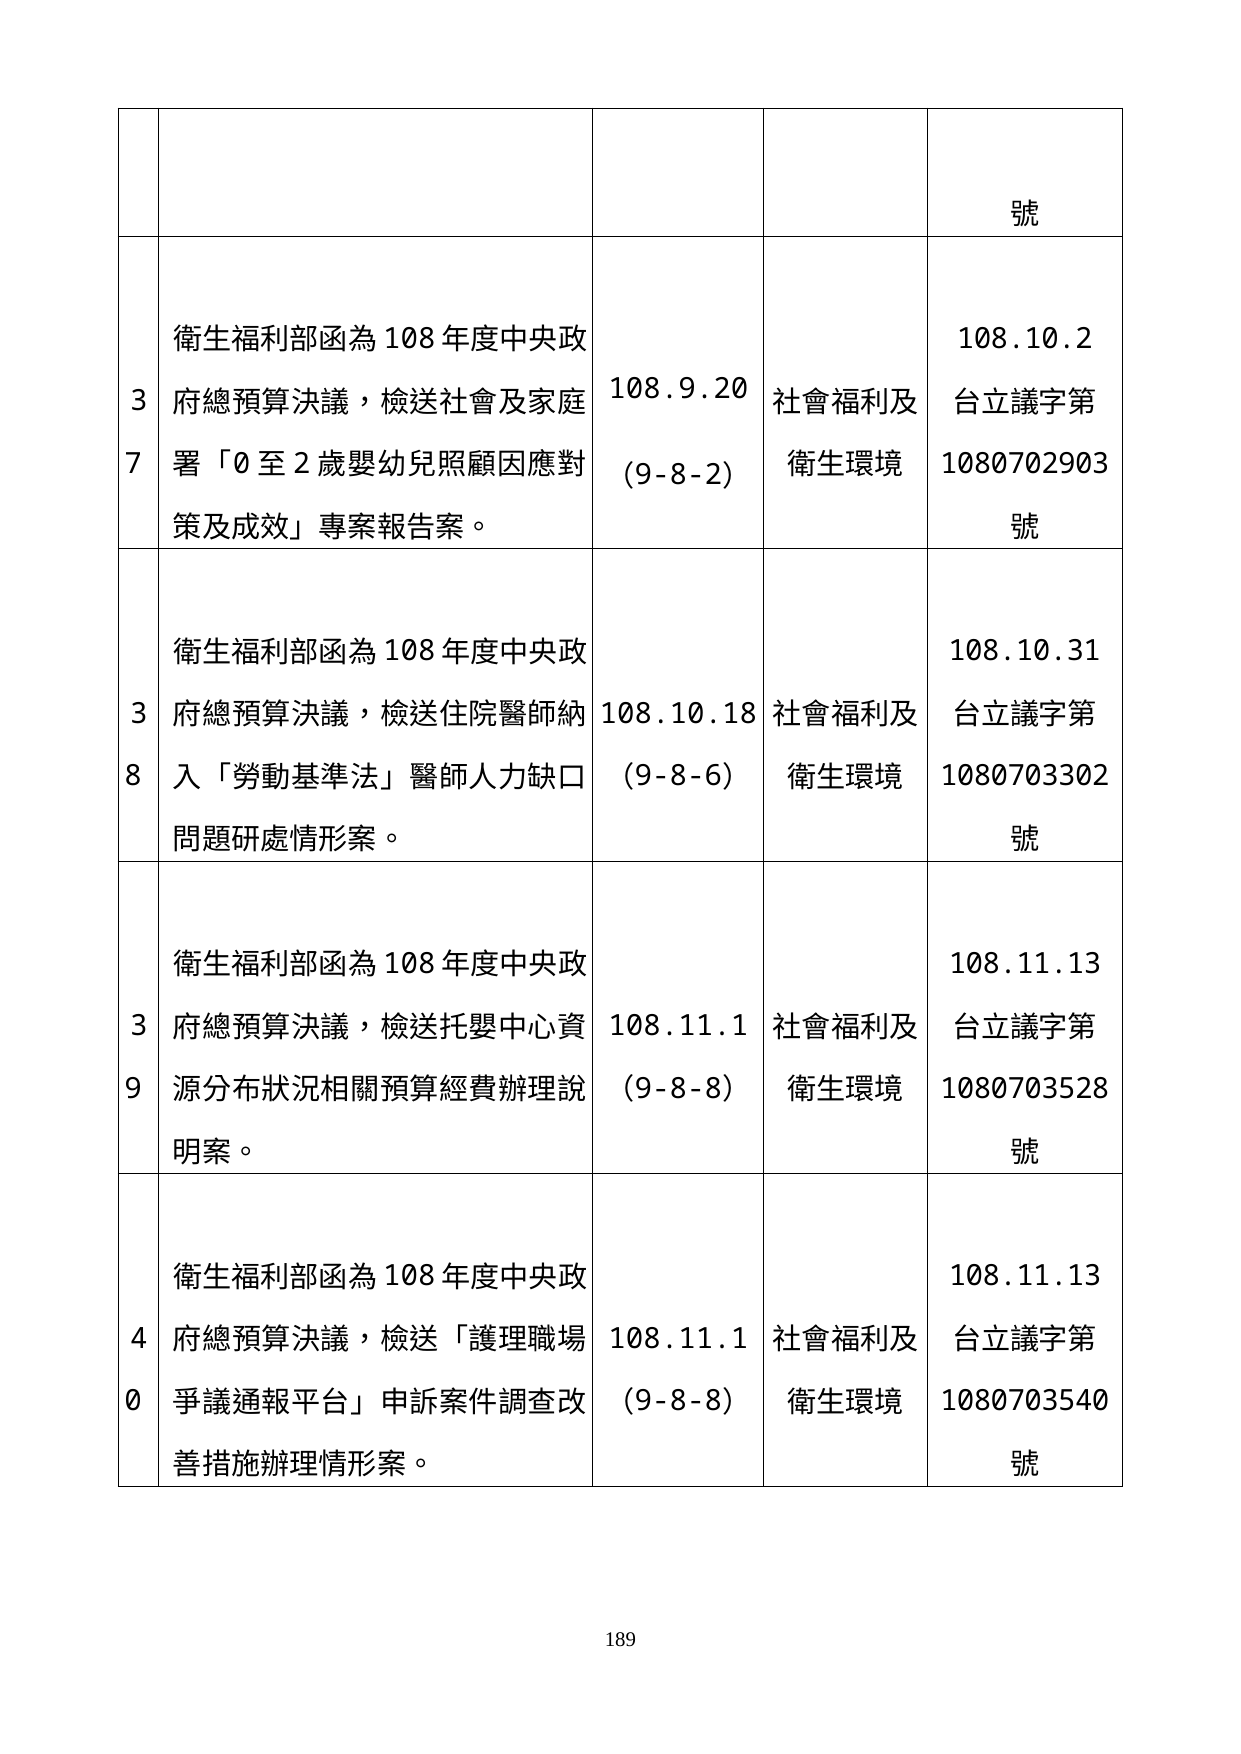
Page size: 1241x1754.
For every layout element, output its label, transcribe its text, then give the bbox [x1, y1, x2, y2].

table_cell [119, 549, 158, 861]
table_cell 108.11.13 台立議字第1080703528號 [928, 862, 1122, 1173]
table_cell 108.10.18（9-8-6） [593, 549, 763, 861]
table_cell [764, 109, 927, 236]
table_cell 社會福利及衛生環境 [764, 1174, 927, 1486]
table_cell [119, 237, 158, 548]
table_cell 108.9.20 （9-8-2） [593, 237, 763, 548]
table_cell [119, 1174, 158, 1486]
table_cell 108.10.2 台立議字第1080702903號 [928, 237, 1122, 548]
table_cell [119, 862, 158, 1173]
table_cell 108.10.31 台立議字第1080703302號 [928, 549, 1122, 861]
table_cell [119, 109, 158, 236]
table_cell 社會福利及衛生環境 [764, 862, 927, 1173]
table_cell 衛生福利部函為108年度中央政府總預算決議，檢送托嬰中心資源分布狀況相關預算經費辦理說明案。 [159, 862, 592, 1173]
table_cell 108.11.1（9-8-8） [593, 1174, 763, 1486]
table_cell 108.11.13 台立議字第1080703540號 [928, 1174, 1122, 1486]
table_cell 衛生福利部函為108年度中央政府總預算決議，檢送社會及家庭署「0至2歲嬰幼兒照顧因應對策及成效」專案報告案。 [159, 237, 592, 548]
table_cell 社會福利及衛生環境 [764, 237, 927, 548]
table_cell 衛生福利部函為108年度中央政府總預算決議，檢送「護理職場爭議通報平台」申訴案件調查改善措施辦理情形案。 [159, 1174, 592, 1486]
table_cell 衛生福利部函為108年度中央政府總預算決議，檢送住院醫師納入「勞動基準法」醫師人力缺口問題研處情形案。 [159, 549, 592, 861]
table_cell [159, 109, 592, 236]
table_cell 108.11.1（9-8-8） [593, 862, 763, 1173]
table_cell 社會福利及衛生環境 [764, 549, 927, 861]
table_cell [593, 109, 763, 236]
table_cell 號 [928, 109, 1122, 236]
